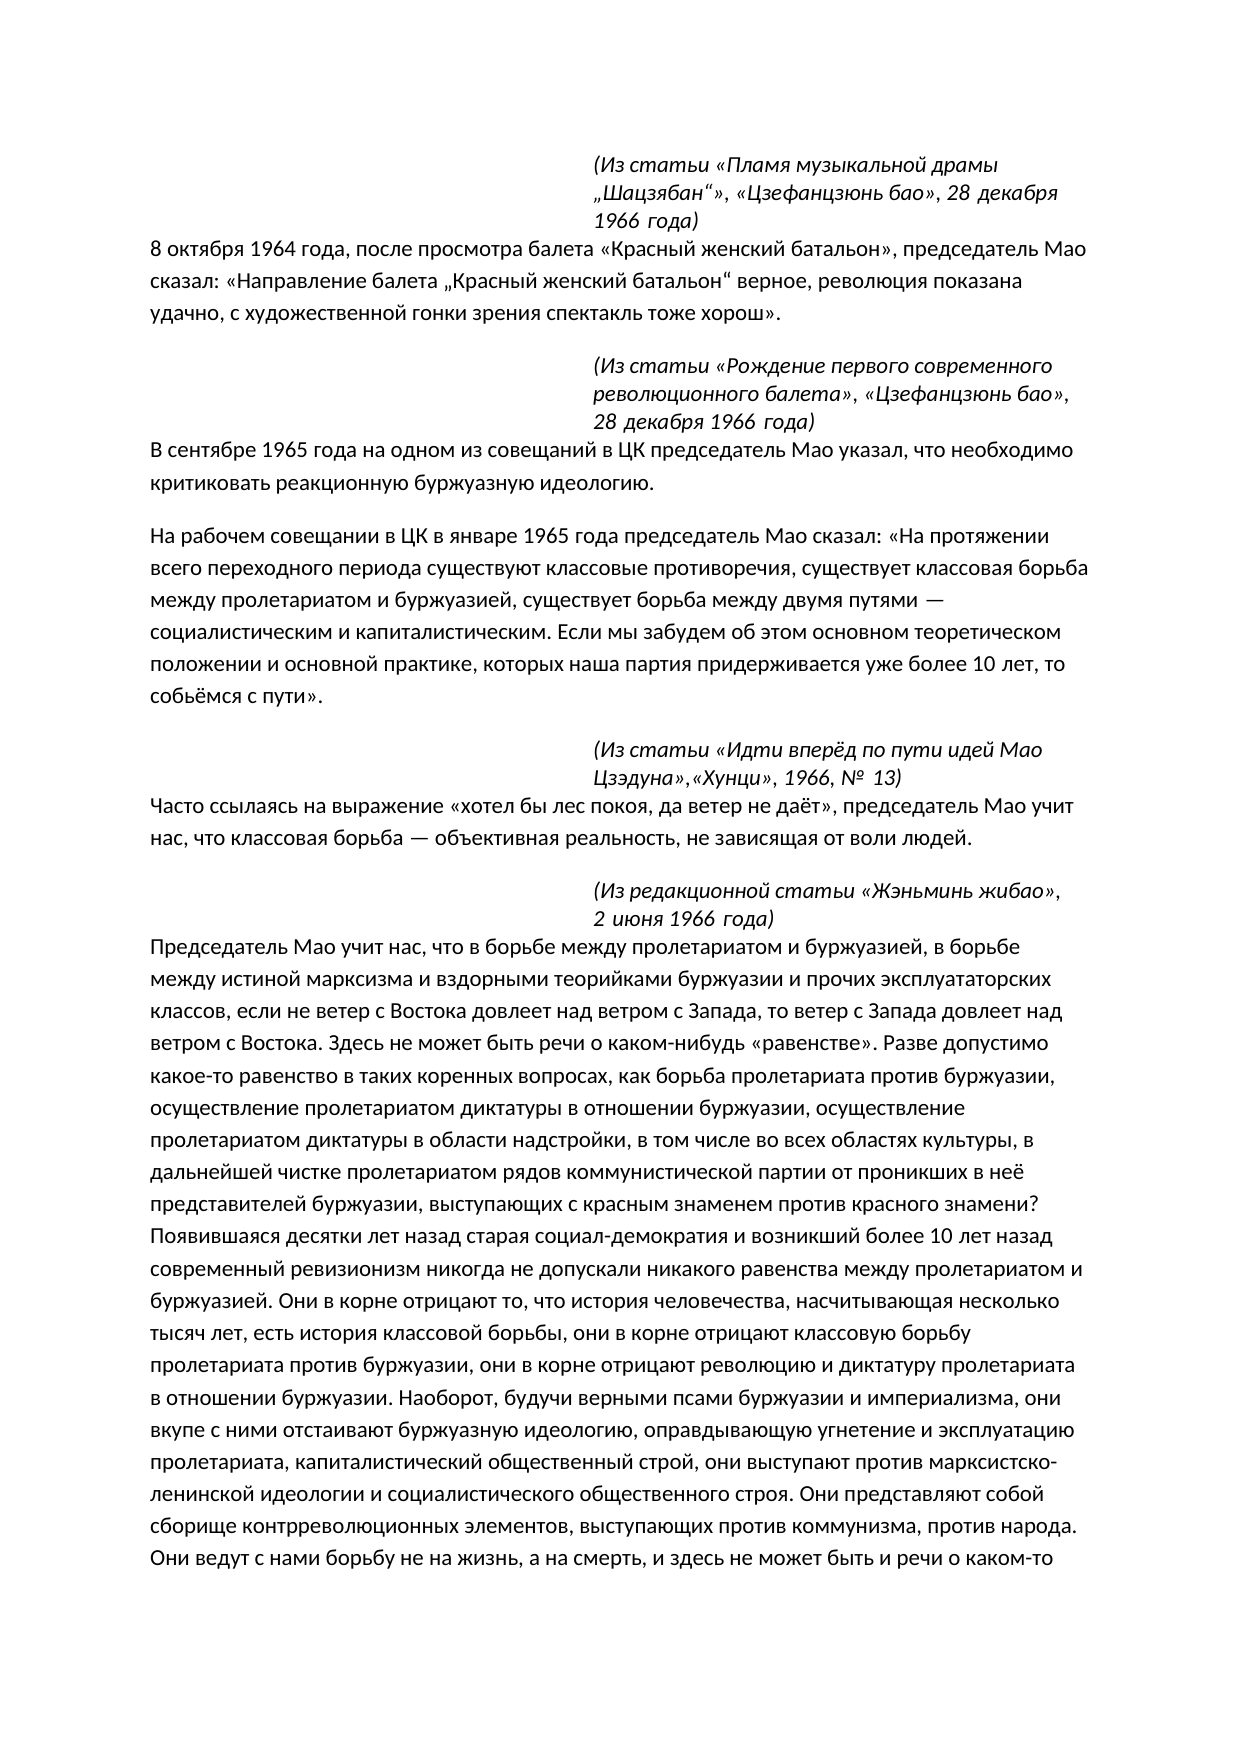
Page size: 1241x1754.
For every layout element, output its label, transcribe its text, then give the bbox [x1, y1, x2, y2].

text (Из редакционной статьи «Жэньминь жибао», 2 июня 1966 года) [593, 876, 1091, 932]
text На рабочем совещании в ЦК в январе 1965 года председатель Мао сказал: «На протяжении всего переходного периода существуют классовые противоречия, существует классовая борьба между пролетариатом и буржуазией, существует борьба между двумя путями — социалистическим и капиталистическим. Если мы забудем об этом основном теоретическом положении и основной практике, которых наша партия придерживается уже более 10 лет, то собьёмся с пути». [150, 521, 1091, 710]
text (Из статьи «Идти вперёд по пути идей Мао Цзэдуна»,«Хунци», 1966, № 13) [593, 735, 1091, 791]
text 8 октября 1964 года, после просмотра балета «Красный женский батальон», председатель Мао сказал: «Направление балета „Красный женский батальон“ верное, революция показана удачно, с художественной гонки зрения спектакль тоже хорош». [150, 234, 1091, 326]
text Часто ссылаясь на выражение «хотел бы лес покоя, да ветер не даёт», председатель Мао учит нас, что классовая борьба — объективная реальность, не зависящая от воли людей. [150, 791, 1091, 851]
text (Из статьи «Пламя музыкальной драмы „Шацзябан“», «Цзефанцзюнь бао», 28 декабря 1966 года) [593, 150, 1091, 234]
text В сентябре 1965 года на одном из совещаний в ЦК председатель Мао указал, что необходимо критиковать реакционную буржуазную идеологию. [150, 436, 1091, 496]
text (Из статьи «Рождение первого современного революционного балета», «Цзефанцзюнь бао», 28 декабря 1966 года) [593, 351, 1091, 436]
text Председатель Мао учит нас, что в борьбе между пролетариатом и буржуазией, в борьбе между истиной марксизма и вздорными теорийками буржуазии и прочих эксплуататорских классов, если не ветер с Востока довлеет над ветром с Запада, то ветер с Запада довлеет над ветром с Востока. Здесь не может быть речи о каком-нибудь «равенстве». Разве допустимо какое-то равенство в таких коренных вопросах, как борьба пролетариата против буржуазии, осуществление пролетариатом диктатуры в отношении буржуазии, осуществление пролетариатом диктатуры в области надстройки, в том числе во всех областях культуры, в дальнейшей чистке пролетариатом рядов коммунистической партии от проникших в неё представителей буржуазии, выступающих с красным знаменем против красного знамени? Появившаяся десятки лет назад старая социал-демократия и возникший более 10 лет назад современный ревизионизм никогда не допускали никакого равенства между пролетариатом и буржуазией. Они в корне отрицают то, что история человечества, насчитывающая несколько тысяч лет, есть история классовой борьбы, они в корне отрицают классовую борьбу пролетариата против буржуазии, они в корне отрицают революцию и диктатуру пролетариата в отношении буржуазии. Наоборот, будучи верными псами буржуазии и империализма, они вкупе с ними отстаивают буржуазную идеологию, оправдывающую угнетение и эксплуатацию пролетариата, капиталистический общественный строй, они выступают против марксистско-ленинской идеологии и социалистического общественного строя. Они представляют собой сборище контрреволюционных элементов, выступающих против коммунизма, против народа. Они ведут с нами борьбу не на жизнь, а на смерть, и здесь не может быть и речи о каком-то [150, 932, 1091, 1572]
